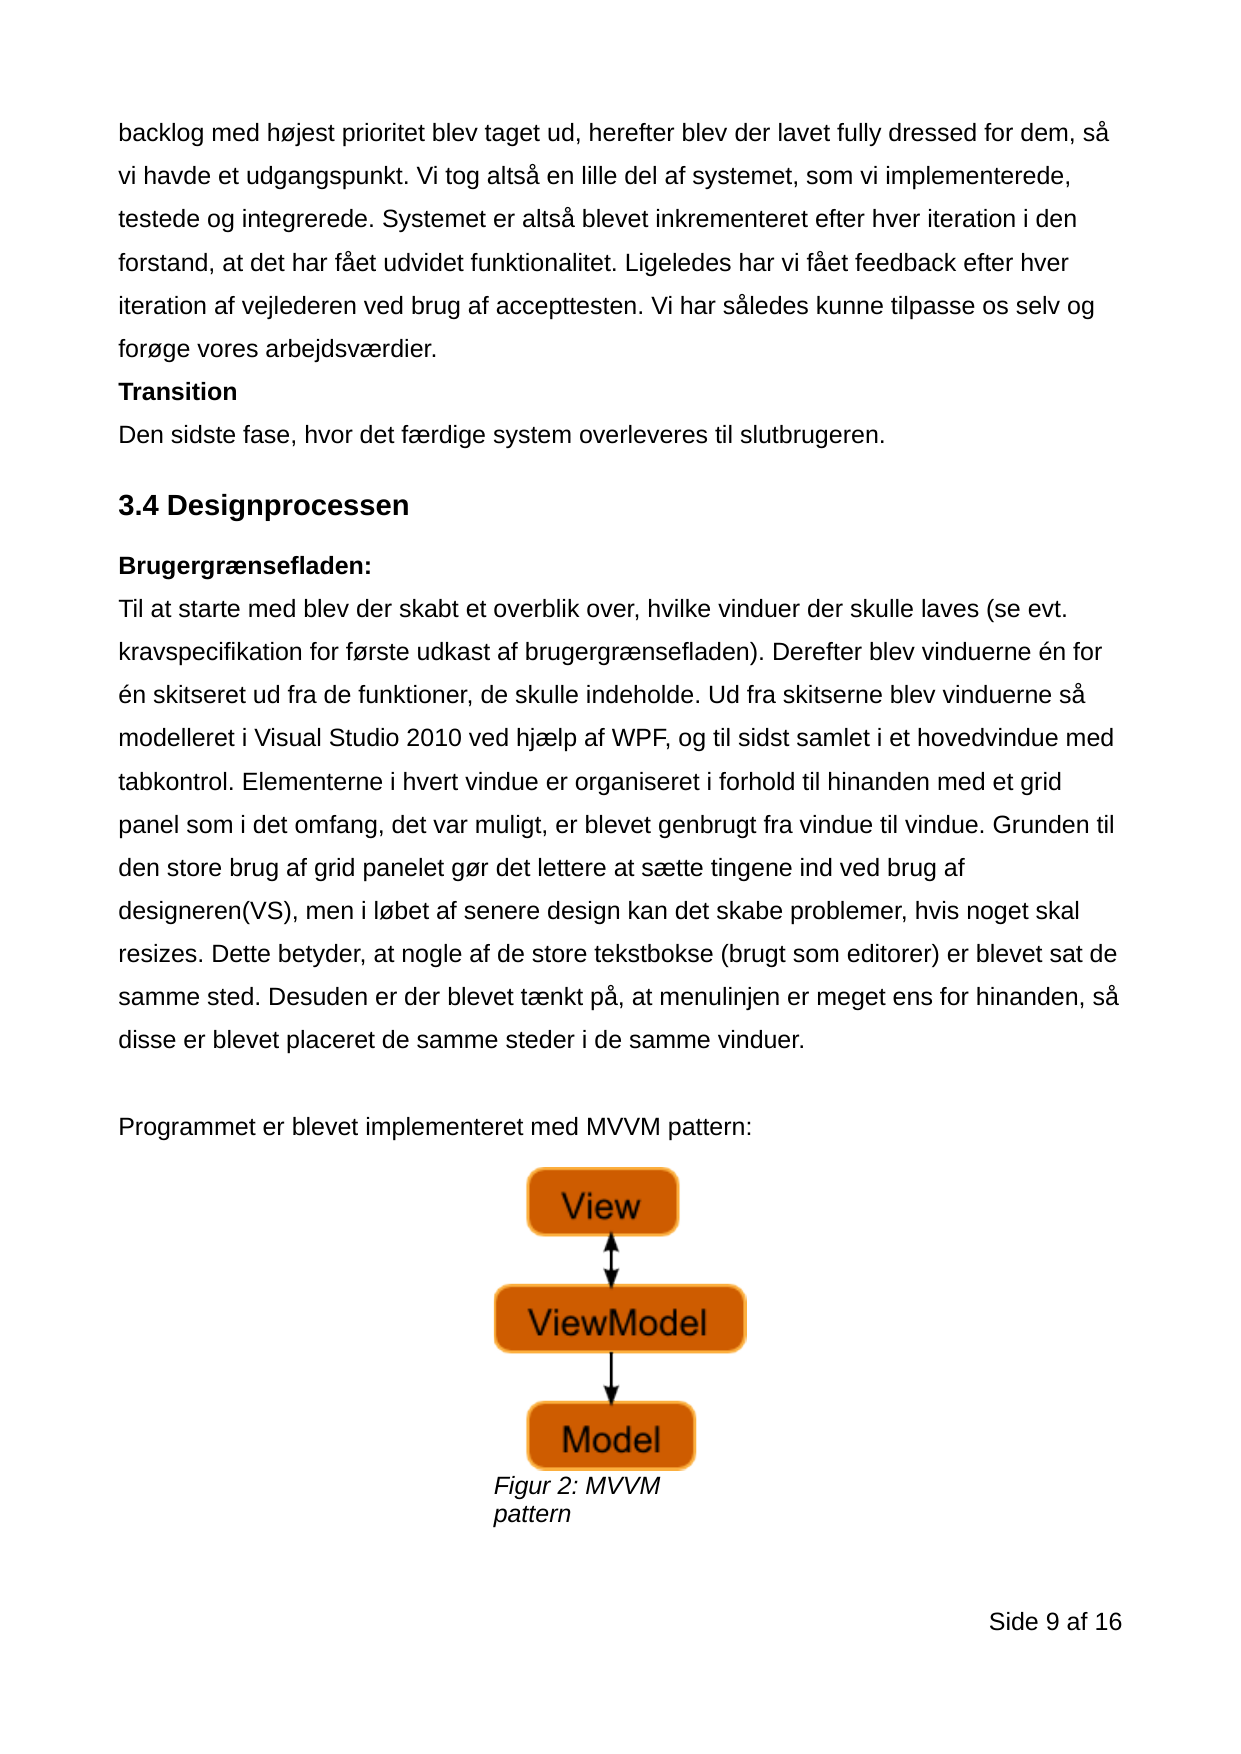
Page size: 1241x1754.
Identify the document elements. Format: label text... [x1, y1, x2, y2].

text Figur 2: MVVM pattern [493, 1471, 747, 1528]
text backlog med højest prioritet blev taget ud, herefter blev der lavet fully dressed for dem, så vi havde et udgangspunkt. Vi tog altså en lille del af systemet, som vi implementerede, testede og integrerede. Systemet er altså blevet inkrementeret efter hver iteration i den forstand, at det har fået udvidet funktionalitet. Ligeledes har vi fået feedback efter hver iteration af vejlederen ved brug af accepttesten. Vi har således kunne tilpasse os selv og forøge vores arbejdsværdier. [118, 118, 1122, 362]
subtitle 3.4 Designprocessen [118, 488, 1122, 522]
text Brugergrænsefladen: [118, 551, 1122, 580]
text Programmet er blevet implementeret med MVVM pattern: [118, 1112, 1122, 1140]
picture [493, 1167, 747, 1471]
text Transition [118, 377, 1122, 406]
text Til at starte med blev der skabt et overblik over, hvilke vinduer der skulle laves (se evt. kravspecifikation for første udkast af brugergrænsefladen). Derefter blev vinduerne én for én skitseret ud fra de funktioner, de skulle indeholde. Ud fra skitserne blev vinduerne så modelleret i Visual Studio 2010 ved hjælp af WPF, og til sidst samlet i et hovedvindue med tabkontrol. Elementerne i hvert vindue er organiseret i forhold til hinanden med et grid panel som i det omfang, det var muligt, er blevet genbrugt fra vindue til vindue. Grunden til den store brug af grid panelet gør det lettere at sætte tingene ind ved brug af designeren(VS), men i løbet af senere design kan det skabe problemer, hvis noget skal resizes. Dette betyder, at nogle af de store tekstbokse (brugt som editorer) er blevet sat de samme sted. Desuden er der blevet tænkt på, at menulinjen er meget ens for hinanden, så disse er blevet placeret de samme steder i de samme vinduer. [118, 594, 1122, 1054]
text Den sidste fase, hvor det færdige system overleveres til slutbrugeren. [118, 420, 1122, 449]
